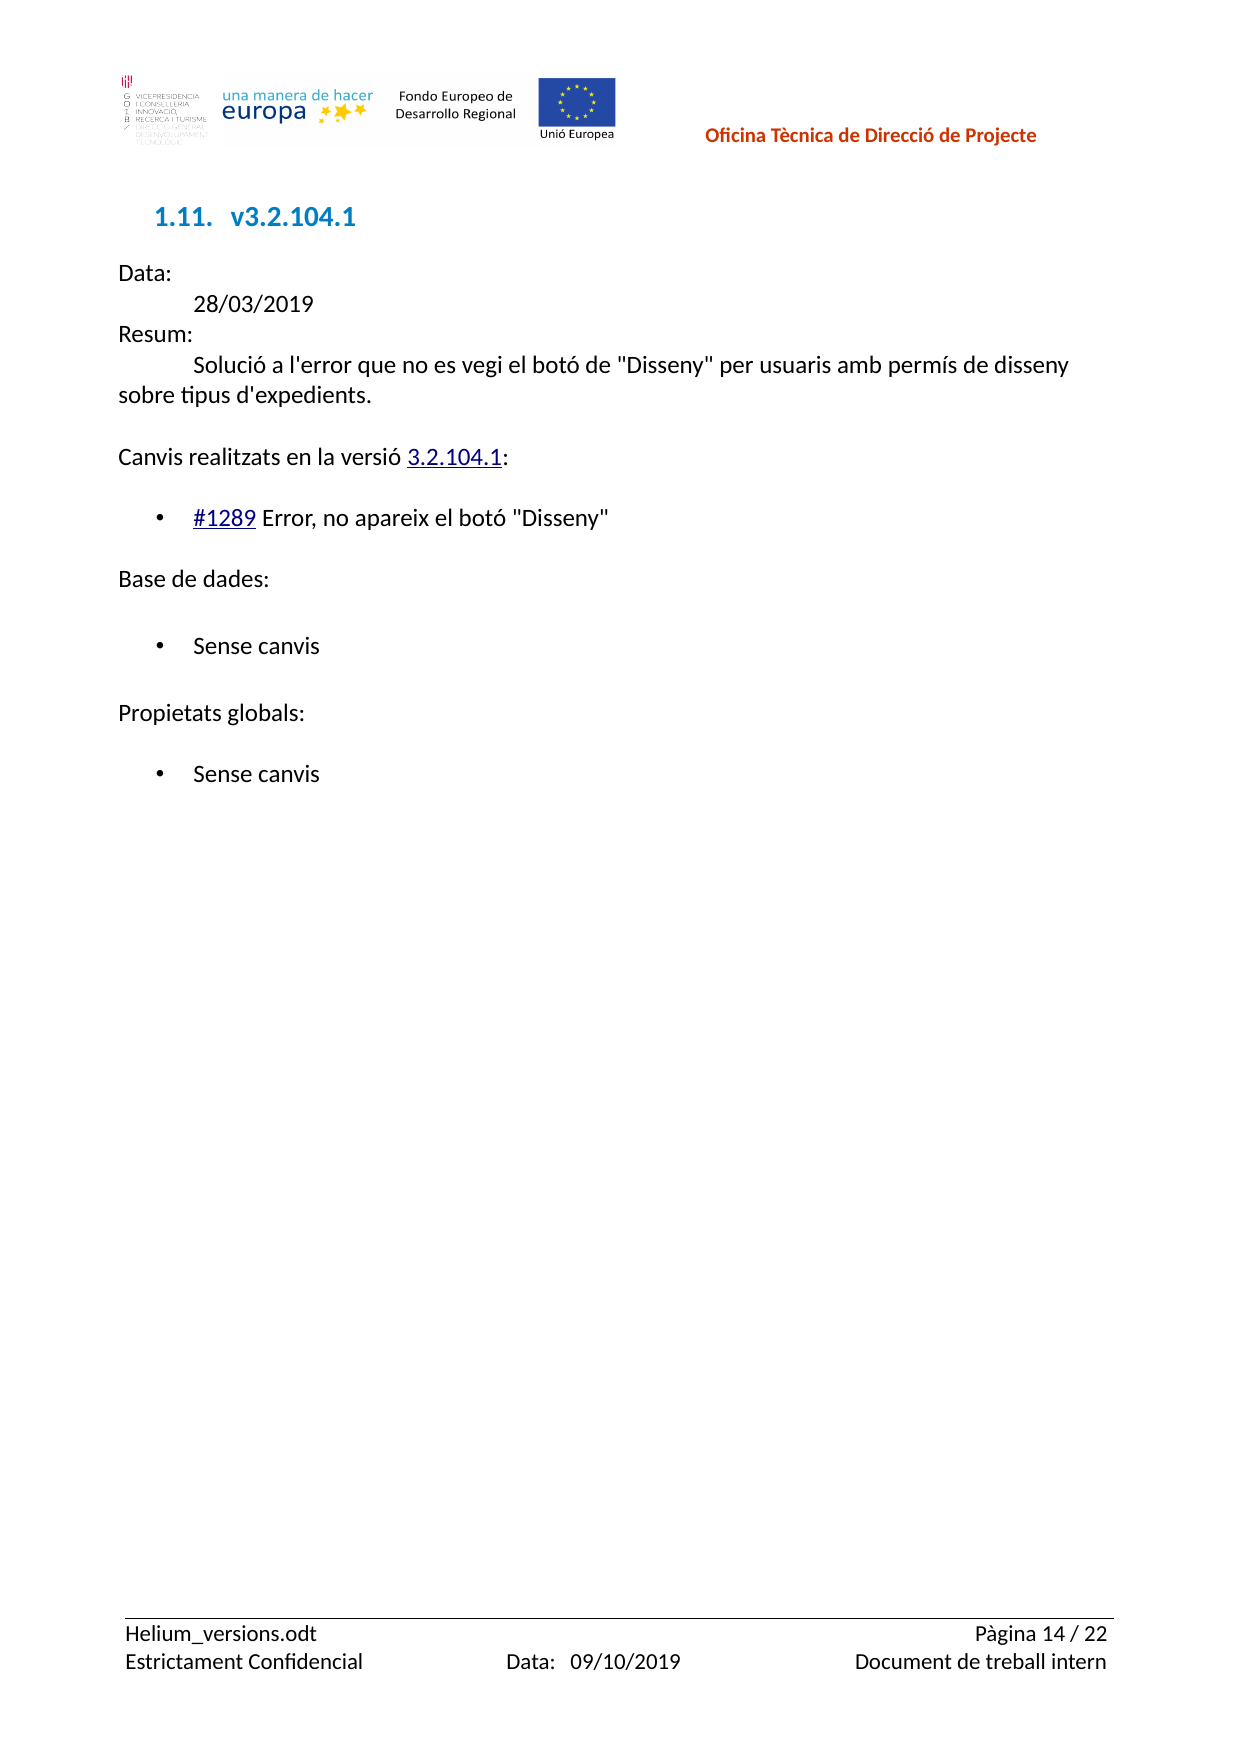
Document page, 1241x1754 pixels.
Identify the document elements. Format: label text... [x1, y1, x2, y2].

picture [118, 73, 213, 147]
subtitle v3.2.104.1 [153, 198, 1122, 234]
text Data: [118, 258, 1122, 288]
text 28/03/2019 [118, 288, 1122, 319]
text Resum: [118, 319, 1122, 349]
text Canvis realitzats en la versió 3.2.104.1: [118, 441, 1122, 471]
picture [219, 73, 621, 147]
list Sense canvis [156, 758, 1122, 788]
text Base de dades: [118, 563, 1122, 593]
text Solució a l'error que no es vegi el botó de "Disseny" per usuaris amb permís de disseny sobre tipus d'expedients. [118, 349, 1122, 410]
list Sense canvis [156, 630, 1122, 660]
text Propietats globals: [118, 697, 1122, 727]
list #1289 Error, no apareix el botó "Disseny" [156, 502, 1122, 532]
